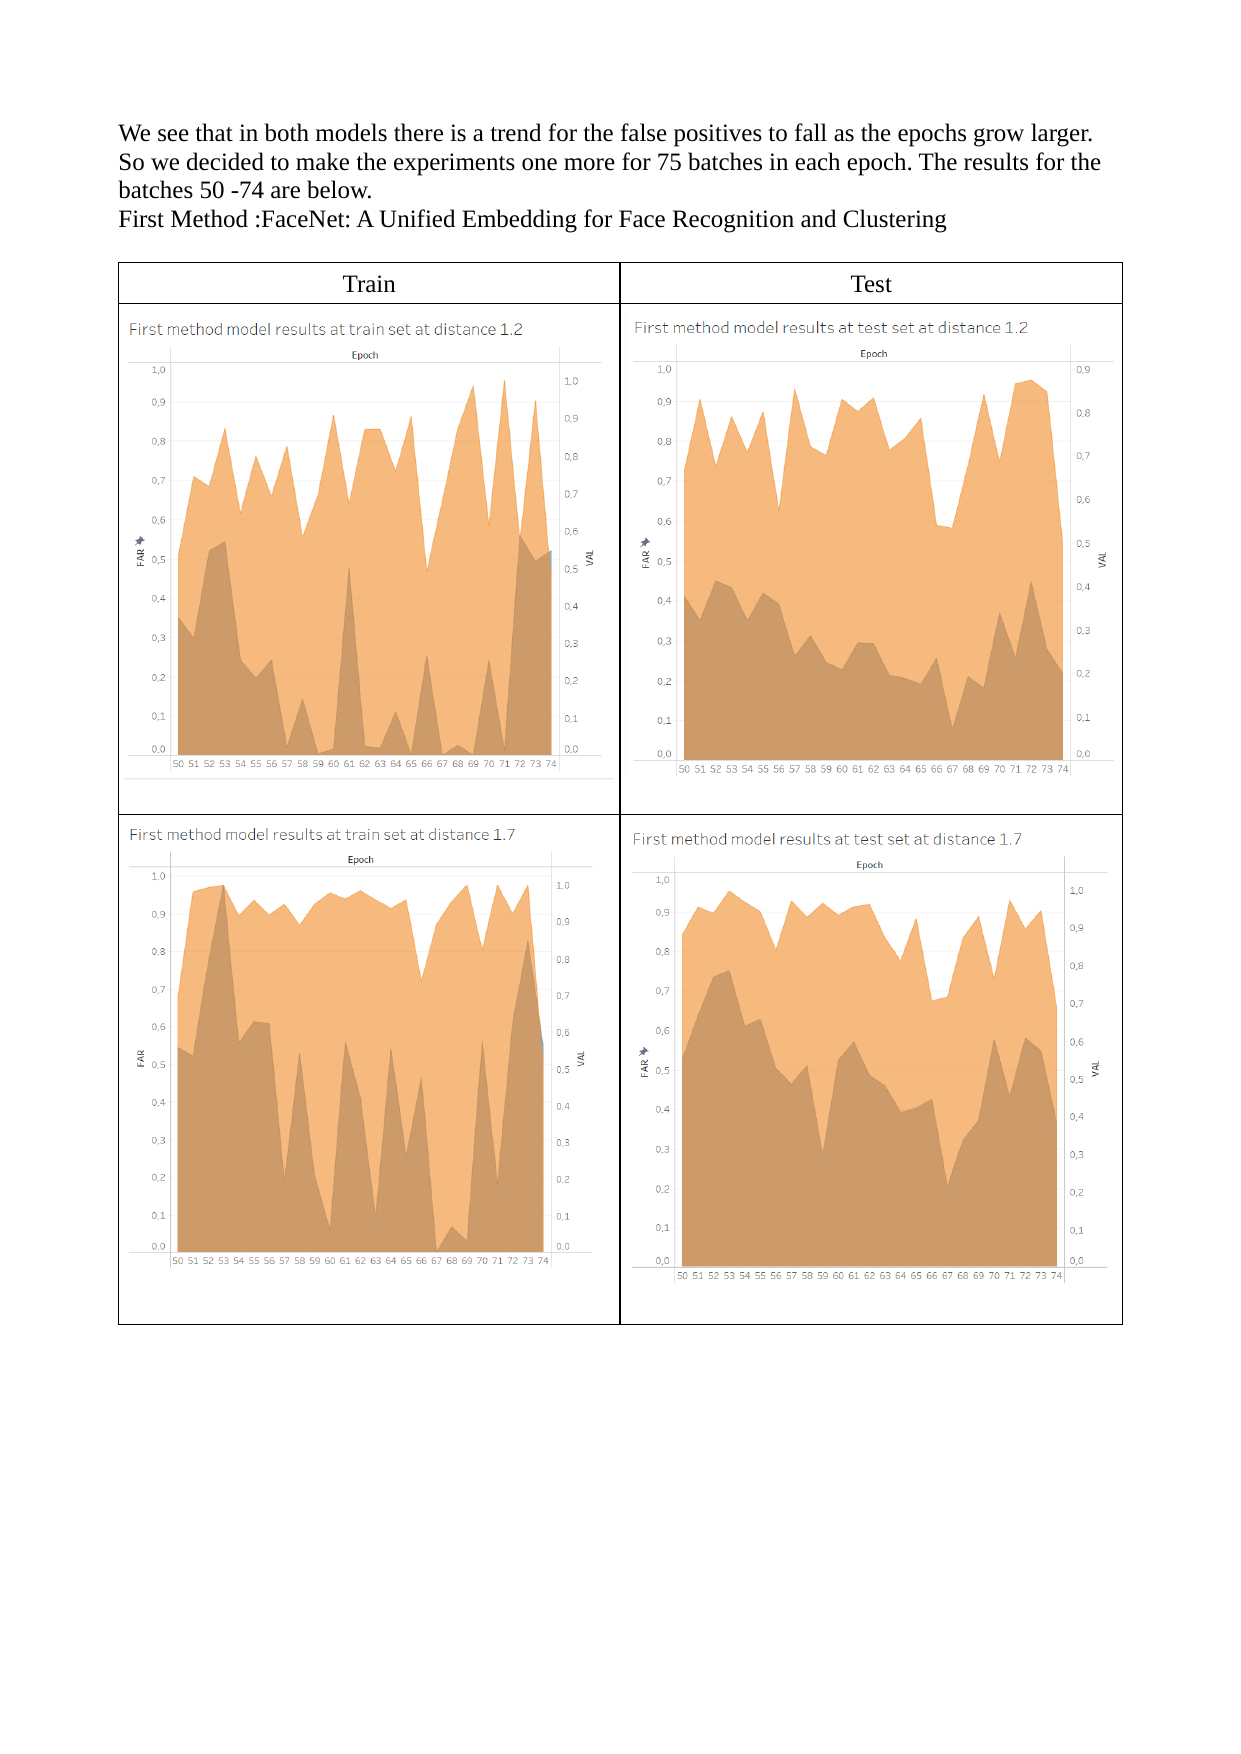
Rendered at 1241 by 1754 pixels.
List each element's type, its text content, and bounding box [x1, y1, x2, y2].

table_cell [621, 304, 1122, 814]
text We see that in both models there is a trend for the false positives to fall as the epochs grow larger. So we decided to make the experiments one more for 75 batches in each epoch. The results for the batches 50 -74 are below. [118, 118, 1122, 204]
text First Method :FaceNet: A Unified Embedding for Face Recognition and Clustering [118, 204, 1122, 233]
picture [123, 821, 615, 1271]
table_cell [621, 815, 1122, 1324]
table_header Train [119, 263, 619, 303]
picture [625, 821, 1117, 1290]
table_cell [119, 815, 619, 1324]
picture [625, 310, 1117, 779]
picture [123, 310, 615, 780]
table_header Test [621, 263, 1122, 303]
table_cell [119, 304, 619, 814]
